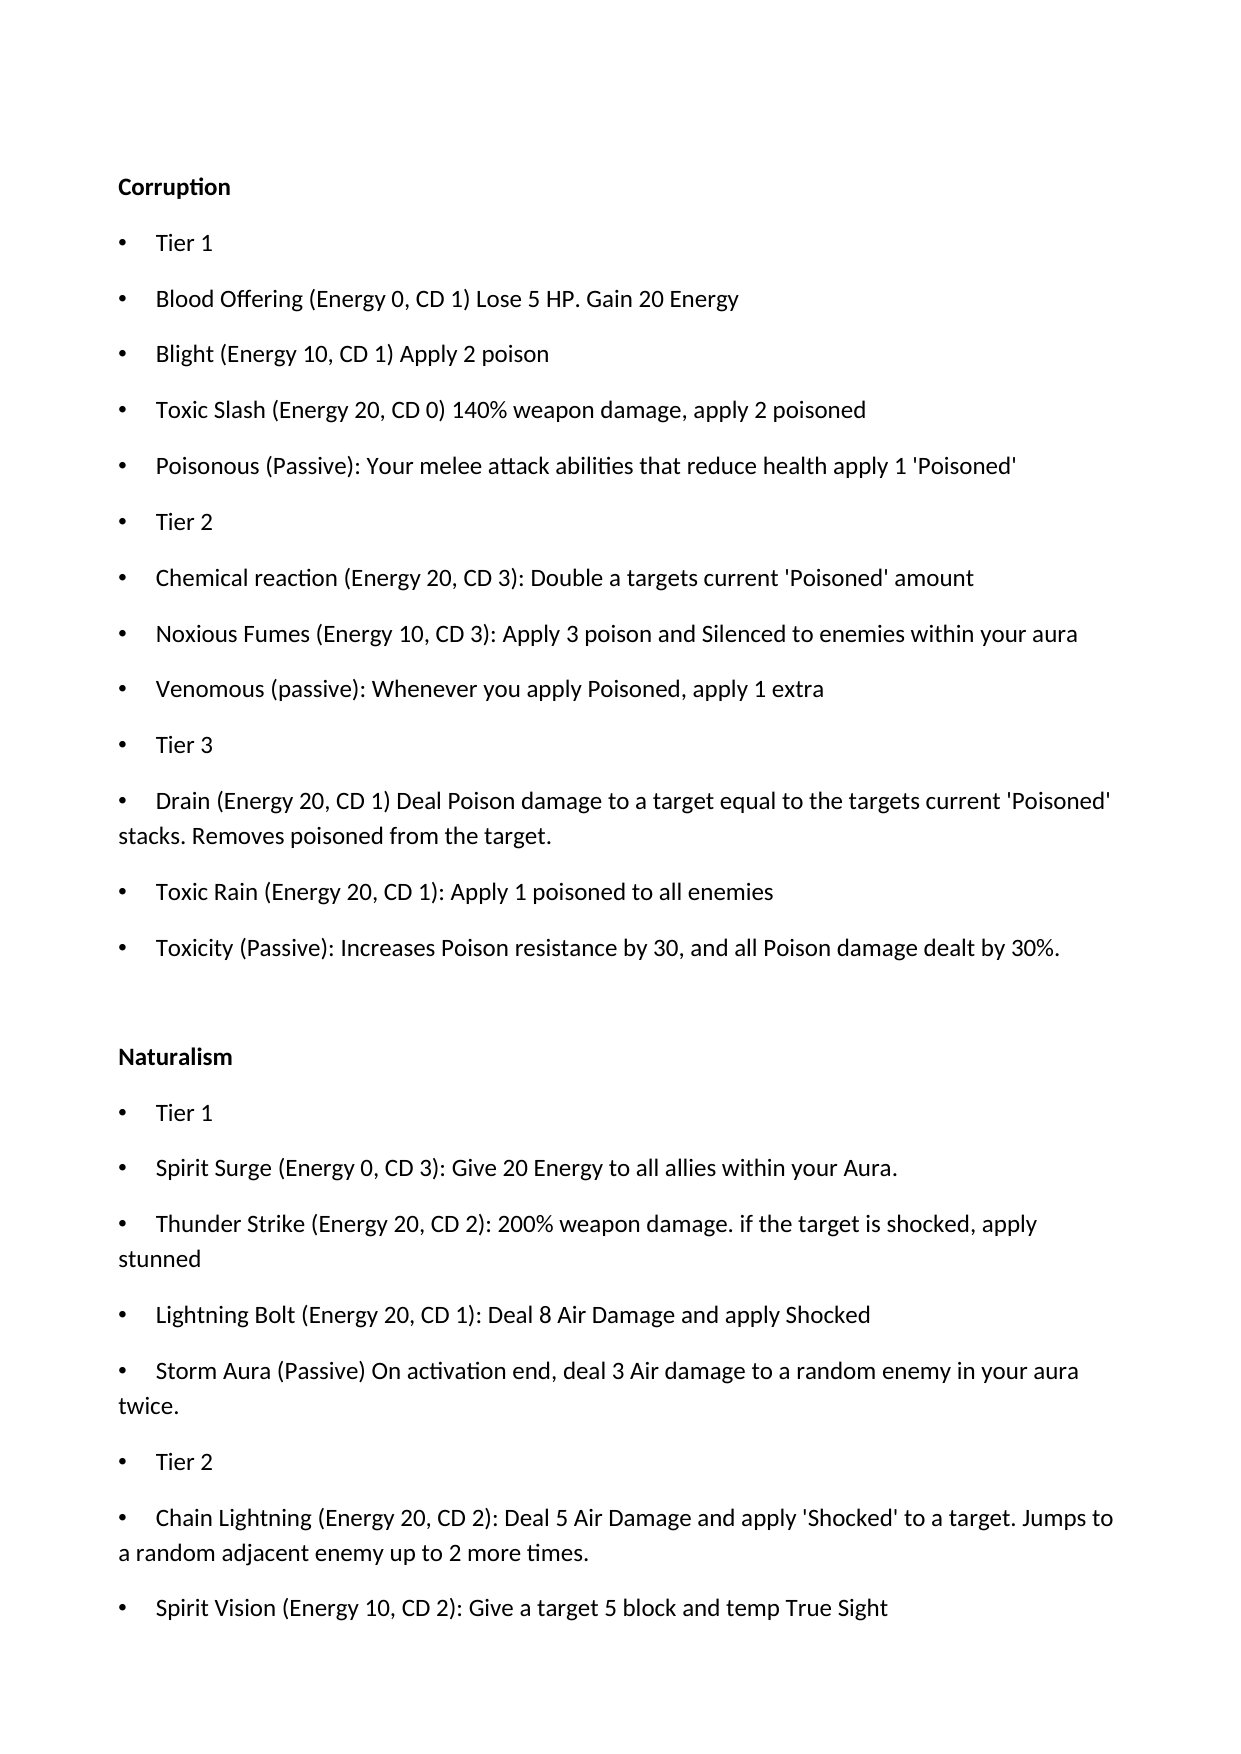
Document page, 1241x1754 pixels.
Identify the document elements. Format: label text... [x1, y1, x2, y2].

text Naturalism [118, 1041, 1122, 1071]
list Chain Lightning (Energy 20, CD 2): Deal 5 Air Damage and apply 'Shocked' to a target. Jumps to a random adjacent enemy up to 2 more times. [81, 1502, 1122, 1567]
list Toxic Slash (Energy 20, CD 0) 140% weapon damage, apply 2 poisoned [81, 394, 1122, 425]
list Spirit Surge (Energy 0, CD 3): Give 20 Energy to all allies within your Aura. [81, 1152, 1122, 1183]
list Thunder Strike (Energy 20, CD 2): 200% weapon damage. if the target is shocked, apply stunned [81, 1208, 1122, 1274]
list Tier 1 [81, 1097, 1122, 1127]
list Tier 1 [81, 227, 1122, 257]
list Tier 2 [81, 506, 1122, 537]
list Toxic Rain (Energy 20, CD 1): Apply 1 poisoned to all enemies [81, 876, 1122, 907]
list Poisonous (Passive): Your melee attack abilities that reduce health apply 1 'Poisoned' [81, 450, 1122, 481]
list Noxious Fumes (Energy 10, CD 3): Apply 3 poison and Silenced to enemies within your aura [81, 618, 1122, 648]
list Tier 2 [81, 1446, 1122, 1476]
list Venomous (passive): Whenever you apply Poisoned, apply 1 extra [81, 674, 1122, 704]
list Blight (Energy 10, CD 1) Apply 2 poison [81, 339, 1122, 369]
list Tier 3 [81, 729, 1122, 760]
list Storm Aura (Passive) On activation end, deal 3 Air damage to a random enemy in your aura twice. [81, 1355, 1122, 1421]
list Toxicity (Passive): Increases Poison resistance by 30, and all Poison damage dealt by 30%. [81, 932, 1122, 962]
text Corruption [118, 171, 1122, 202]
list Lightning Bolt (Energy 20, CD 1): Deal 8 Air Damage and apply Shocked [81, 1299, 1122, 1330]
list Chemical reaction (Energy 20, CD 3): Double a targets current 'Poisoned' amount [81, 562, 1122, 592]
list Blood Offering (Energy 0, CD 1) Lose 5 HP. Gain 20 Energy [81, 283, 1122, 313]
list Drain (Energy 20, CD 1) Deal Poison damage to a target equal to the targets current 'Poisoned' stacks. Removes poisoned from the target. [81, 785, 1122, 851]
list Spirit Vision (Energy 10, CD 2): Give a target 5 block and temp True Sight [81, 1592, 1122, 1623]
